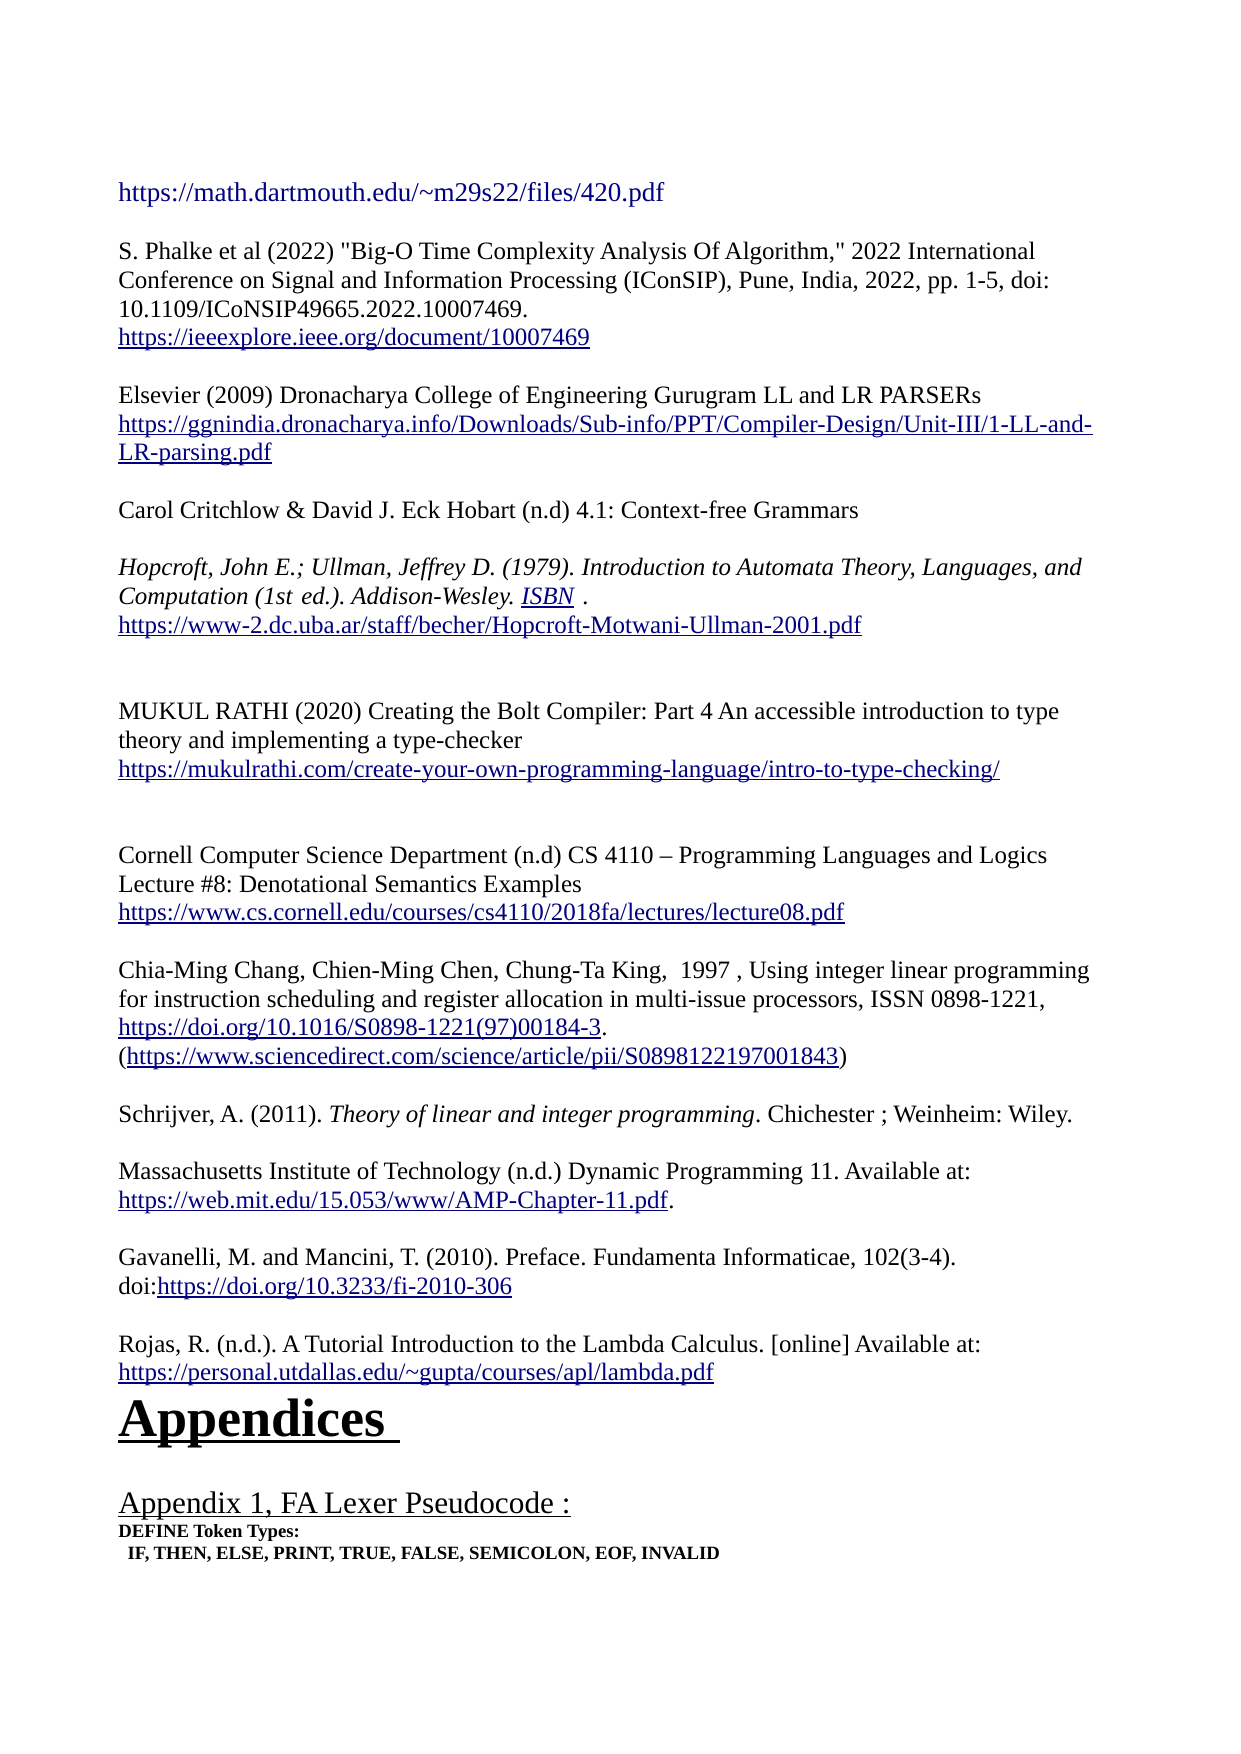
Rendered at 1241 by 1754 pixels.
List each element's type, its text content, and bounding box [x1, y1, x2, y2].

text Carol Critchlow & David J. Eck Hobart (n.d) 4.1: Context-free Grammars [118, 495, 1122, 524]
text Rojas, R. (n.d.). A Tutorial Introduction to the Lambda Calculus. [online] Available at: https://personal.utdallas.edu/~gupta/courses/apl/lambda.pdf ‌ [118, 1329, 1122, 1386]
text https://math.dartmouth.edu/~m29s22/files/420.pdf [118, 176, 1122, 207]
text https://mukulrathi.com/create-your-own-programming-language/intro-to-type-checking/ [118, 754, 1122, 782]
text Massachusetts Institute of Technology (n.d.) Dynamic Programming 11. Available at: https://web.mit.edu/15.053/www/AMP-Chapter-11.pdf. [118, 1156, 1122, 1214]
text Chia-Ming Chang, Chien-Ming Chen, Chung-Ta King, 1997 , Using integer linear programming for instruction scheduling and register allocation in multi-issue processors, ISSN 0898-1221, https://doi.org/10.1016/S0898-1221(97)00184-3. [118, 955, 1122, 1041]
text Appendices [118, 1386, 1122, 1448]
text https://ggnindia.dronacharya.info/Downloads/Sub-info/PPT/Compiler-Design/Unit-III/1-LL-and-LR-parsing.pdf [118, 409, 1122, 466]
text MUKUL RATHI (2020) Creating the Bolt Compiler: Part 4 An accessible introduction to type theory and implementing a type-checker [118, 696, 1122, 754]
text Cornell Computer Science Department (n.d) CS 4110 – Programming Languages and Logics Lecture #8: Denotational Semantics Examples [118, 840, 1122, 897]
text IF, THEN, ELSE, PRINT, TRUE, FALSE, SEMICOLON, EOF, INVALID [118, 1542, 1122, 1563]
text Appendix 1, FA Lexer Pseudocode : [118, 1484, 1122, 1520]
text https://www.cs.cornell.edu/courses/cs4110/2018fa/lectures/lecture08.pdf [118, 897, 1122, 926]
text Elsevier (2009) Dronacharya College of Engineering Gurugram LL and LR PARSERs [118, 380, 1122, 409]
text https://ieeexplore.ieee.org/document/10007469 [118, 322, 1122, 351]
text (https://www.sciencedirect.com/science/article/pii/S0898122197001843) [118, 1041, 1122, 1070]
text Schrijver, A. (2011). Theory of linear and integer programming. Chichester ; Weinheim: Wiley. [118, 1099, 1122, 1127]
text DEFINE Token Types: [118, 1520, 1122, 1542]
text Hopcroft, John E.; Ullman, Jeffrey D. (1979). Introduction to Automata Theory, Languages, and Computation (1st ed.). Addison-Wesley. ISBN . [118, 552, 1122, 610]
text S. Phalke et al (2022) "Big-O Time Complexity Analysis Of Algorithm," 2022 International Conference on Signal and Information Processing (IConSIP), Pune, India, 2022, pp. 1-5, doi: 10.1109/ICoNSIP49665.2022.10007469. [118, 236, 1122, 322]
text https://www-2.dc.uba.ar/staff/becher/Hopcroft-Motwani-Ullman-2001.pdf [118, 610, 1122, 639]
text Gavanelli, M. and Mancini, T. (2010). Preface. Fundamenta Informaticae, 102(3-4). doi:https://doi.org/10.3233/fi-2010-306 [118, 1242, 1122, 1300]
